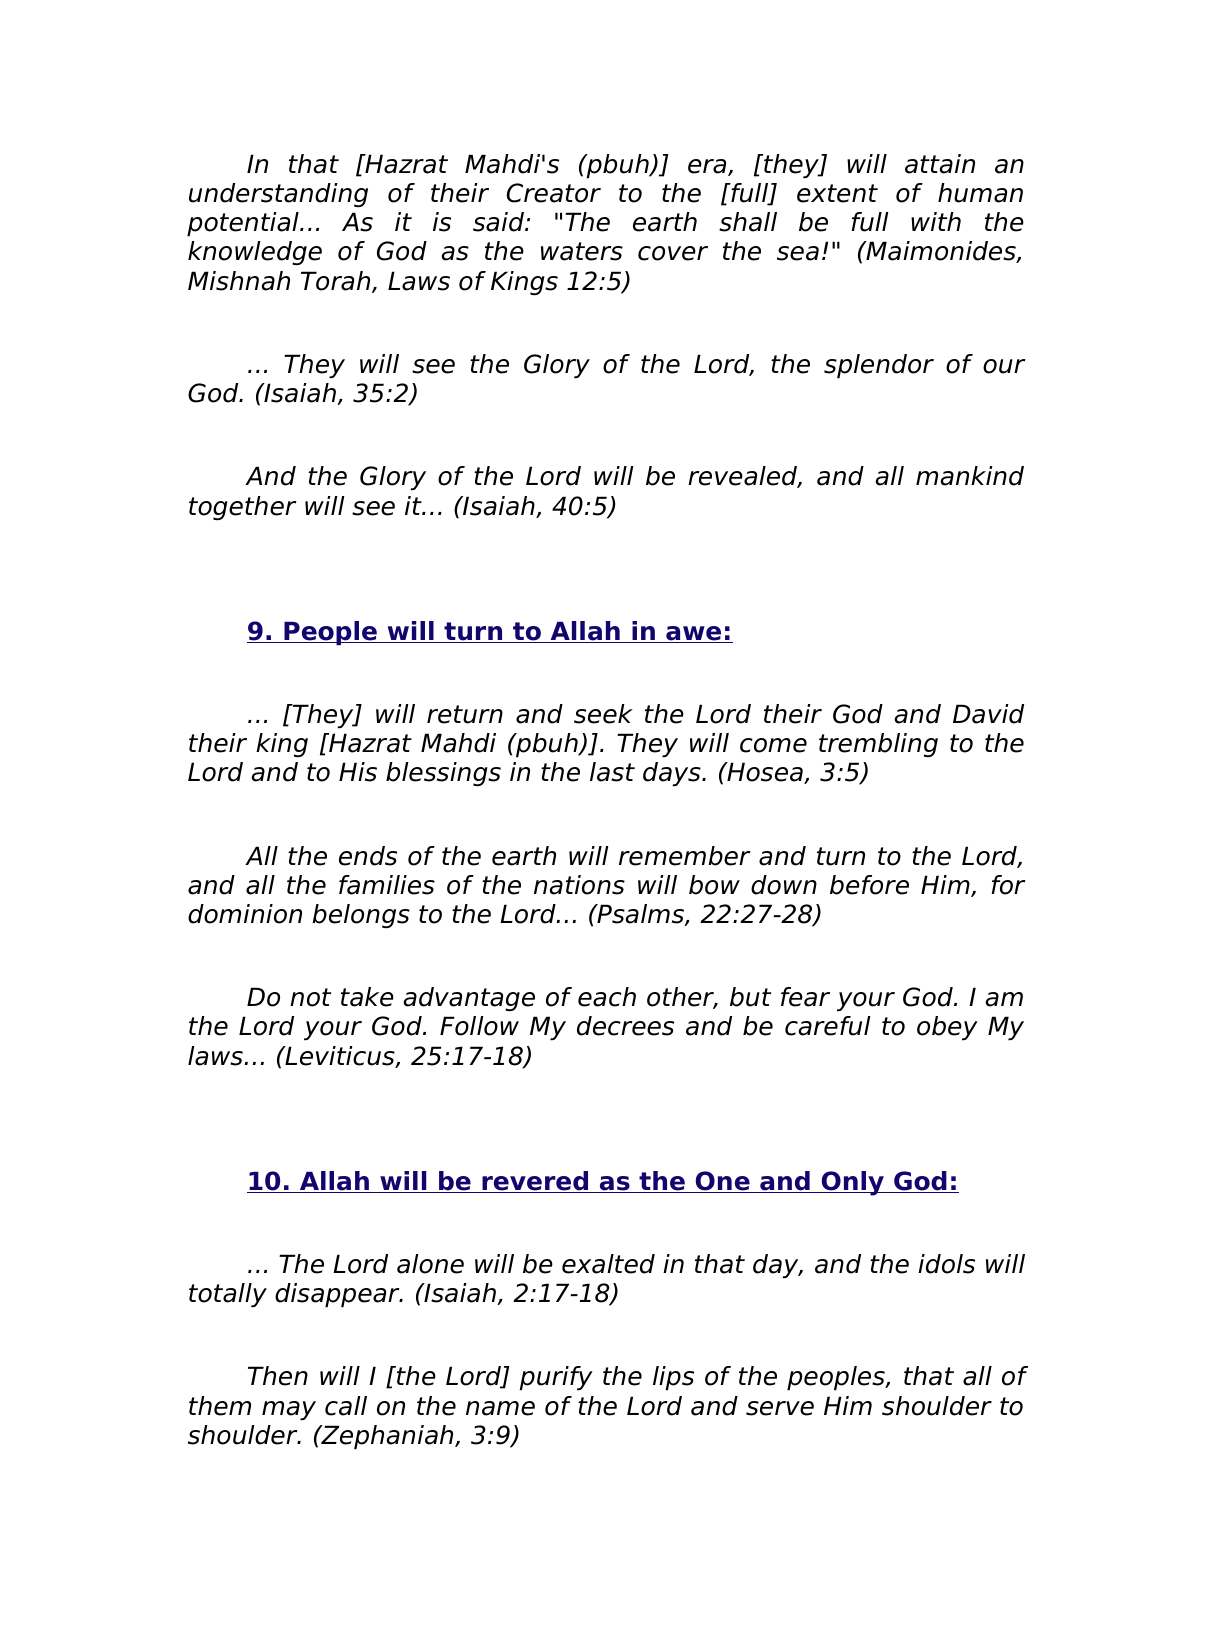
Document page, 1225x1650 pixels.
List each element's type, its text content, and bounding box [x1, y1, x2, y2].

text ... [They] will return and seek the Lord their God and David their king [Hazrat Mahdi (pbuh)]. They will come trembling to the Lord and to His blessings in the last days. (Hosea, 3:5) [187, 700, 1026, 787]
text ... The Lord alone will be exalted in that day, and the idols will totally disappear. (Isaiah, 2:17-18) [187, 1250, 1026, 1308]
text All the ends of the earth will remember and turn to the Lord, and all the families of the nations will bow down before Him, for dominion belongs to the Lord... (Psalms, 22:27-28) [187, 842, 1026, 929]
text Then will I [the Lord] purify the lips of the peoples, that all of them may call on the name of the Lord and serve Him shoulder to shoulder. (Zephaniah, 3:9) [187, 1362, 1026, 1450]
text 10. Allah will be revered as the One and Only God: [187, 1167, 1037, 1196]
text And the Glory of the Lord will be revealed, and all mankind together will see it... (Isaiah, 40:5) [187, 462, 1026, 521]
text Do not take advantage of each other, but fear your God. I am the Lord your God. Follow My decrees and be careful to obey My laws... (Leviticus, 25:17-18) [187, 983, 1026, 1071]
text In that [Hazrat Mahdi's (pbuh)] era, [they] will attain an understanding of their Creator to the [full] extent of human potential... As it is said: "The earth shall be full with the knowledge of God as the waters cover the sea!" (Maimonides, Mishnah Torah, Laws of Kings 12:5) [187, 150, 1026, 296]
text 9. People will turn to Allah in awe: [187, 617, 1037, 646]
text ... They will see the Glory of the Lord, the splendor of our God. (Isaiah, 35:2) [187, 350, 1026, 408]
